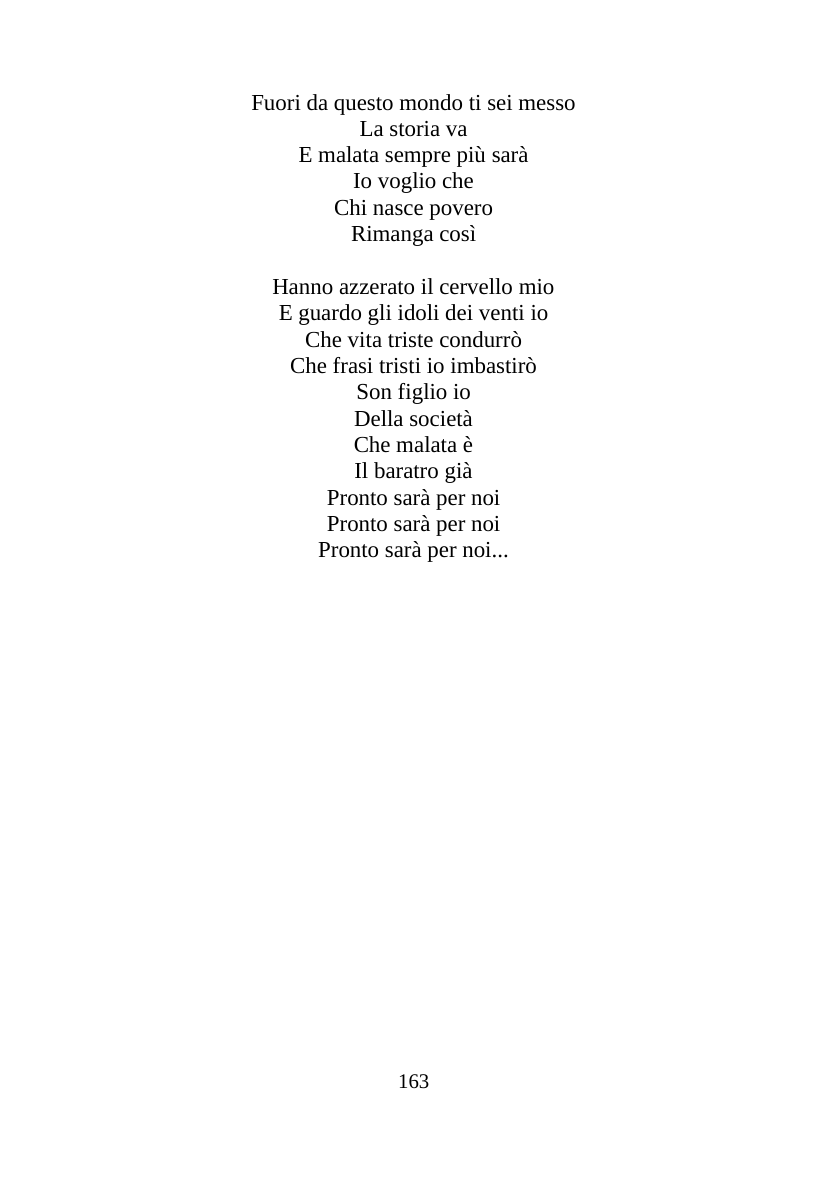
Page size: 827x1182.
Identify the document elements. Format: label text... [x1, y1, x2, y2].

text Il baratro già [88, 457, 738, 484]
text Che malata è [88, 431, 738, 457]
text Chi nasce povero [88, 194, 738, 220]
text Rimanga così [88, 220, 738, 247]
text Pronto sarà per noi [88, 510, 738, 537]
text Hanno azzerato il cervello mio [88, 273, 738, 299]
text E malata sempre più sarà [88, 141, 738, 168]
text Che frasi tristi io imbastirò [88, 352, 738, 378]
text La storia va [88, 115, 738, 141]
text Pronto sarà per noi [88, 484, 738, 510]
text Che vita triste condurrò [88, 326, 738, 352]
text Pronto sarà per noi... [88, 537, 738, 563]
text Fuori da questo mondo ti sei messo [88, 88, 738, 115]
text Della società [88, 405, 738, 431]
text Son figlio io [88, 378, 738, 405]
text E guardo gli idoli dei venti io [88, 299, 738, 326]
text Io voglio che [88, 168, 738, 194]
